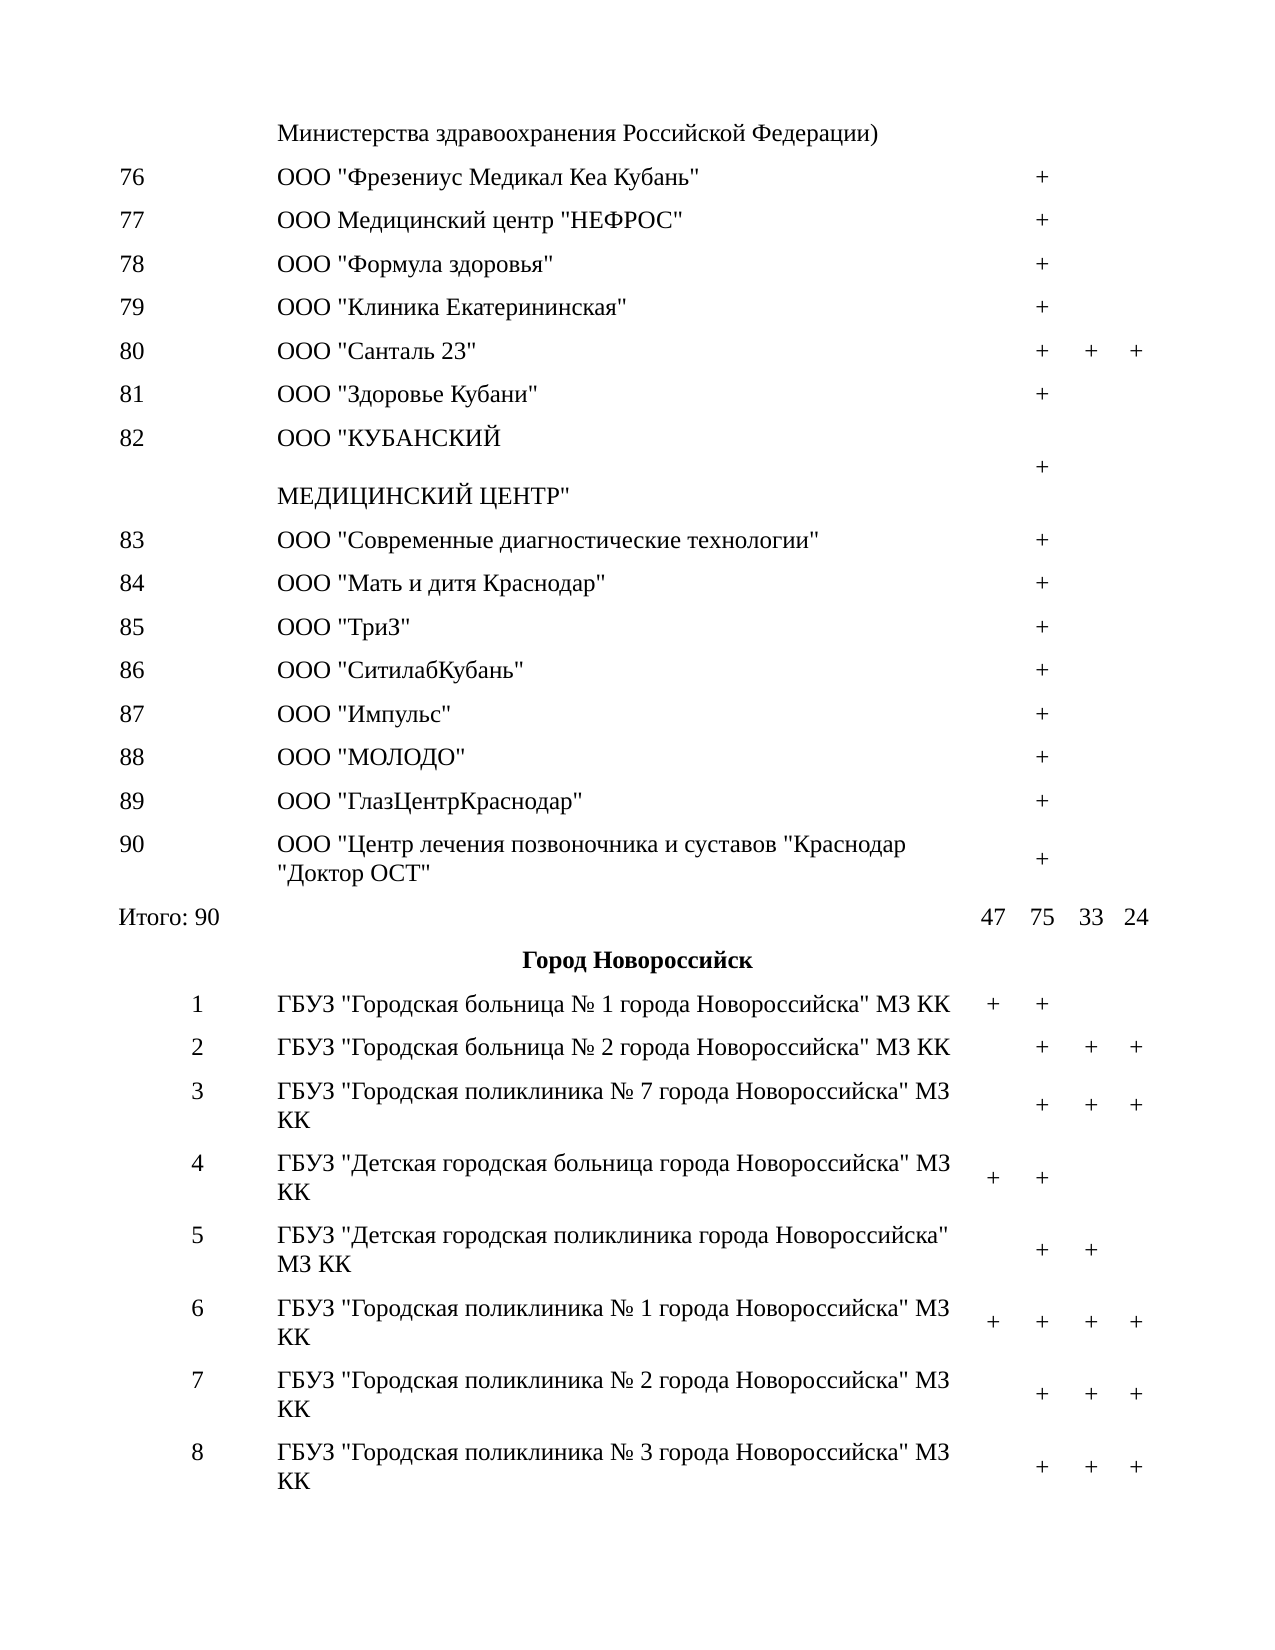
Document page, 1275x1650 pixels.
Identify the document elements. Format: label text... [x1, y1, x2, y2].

table_cell + [1018, 162, 1067, 205]
table_cell ООО "Мать и дитя Краснодар" [277, 568, 969, 612]
table_cell [1067, 612, 1116, 655]
table_cell + [1116, 1293, 1157, 1365]
table_cell ГБУЗ "Детская городская поликлиника города Новороссийска" МЗ КК [277, 1221, 969, 1293]
table_cell ООО "КУБАНСКИЙ МЕДИЦИНСКИЙ ЦЕНТР" [277, 423, 969, 525]
table_cell [1067, 379, 1116, 423]
table_cell ГБУЗ "Детская городская больница города Новороссийска" МЗ КК [277, 1148, 969, 1221]
table_cell + [1067, 1076, 1116, 1148]
table_cell [1067, 655, 1116, 699]
table_cell [1067, 989, 1116, 1032]
table_cell + [1116, 336, 1157, 379]
table_cell + [1018, 379, 1067, 423]
table_cell + [969, 1148, 1018, 1221]
table_cell ООО "ГлазЦентрКраснодар" [277, 786, 969, 829]
table_cell + [1018, 1033, 1067, 1076]
table_cell 89 [118, 786, 277, 829]
table_cell [1067, 249, 1116, 292]
table_cell + [1018, 1148, 1067, 1221]
table_cell [1067, 568, 1116, 612]
table_cell [1116, 1148, 1157, 1221]
table_cell + [1067, 1033, 1116, 1076]
table_cell 78 [118, 249, 277, 292]
table_cell ООО "Клиника Екатерининская" [277, 292, 969, 336]
table_cell ООО Медицинский центр "НЕФРОС" [277, 205, 969, 249]
table_cell ГБУЗ "Городская больница № 1 города Новороссийска" МЗ КК [277, 989, 969, 1032]
table_cell ООО "Санталь 23" [277, 336, 969, 379]
table_cell [1067, 525, 1116, 568]
table_cell + [1018, 1438, 1067, 1510]
table_cell [969, 655, 1018, 699]
table_cell + [1018, 249, 1067, 292]
table_cell 77 [118, 205, 277, 249]
table_cell [1116, 423, 1157, 525]
table_cell + [1018, 989, 1067, 1032]
table_cell [969, 249, 1018, 292]
table_cell 4 [118, 1148, 277, 1221]
table_cell + [1116, 1076, 1157, 1148]
table_cell [1116, 205, 1157, 249]
table_cell [969, 379, 1018, 423]
table_cell ООО "Здоровье Кубани" [277, 379, 969, 423]
table_cell [969, 336, 1018, 379]
table_cell [969, 1221, 1018, 1293]
table_cell + [1018, 568, 1067, 612]
table_cell Министерства здравоохранения Российской Федерации) [277, 118, 969, 162]
table_cell 82 [118, 423, 277, 525]
table_cell 88 [118, 743, 277, 786]
table_cell [969, 1033, 1018, 1076]
table_cell 8 [118, 1438, 277, 1510]
table_cell [969, 568, 1018, 612]
table_cell 83 [118, 525, 277, 568]
table_cell [1116, 118, 1157, 162]
table_cell [1067, 423, 1116, 525]
table_cell ГБУЗ "Городская поликлиника № 7 города Новороссийска" МЗ КК [277, 1076, 969, 1148]
table_cell ООО "Фрезениус Медикал Кеа Кубань" [277, 162, 969, 205]
table_cell [1116, 786, 1157, 829]
table_cell + [1018, 1221, 1067, 1293]
table_cell + [1116, 1033, 1157, 1076]
table_cell 5 [118, 1221, 277, 1293]
table_cell [1116, 162, 1157, 205]
table_cell 33 [1067, 902, 1116, 945]
table_cell [1067, 743, 1116, 786]
table_cell + [1018, 336, 1067, 379]
table_cell + [1067, 1438, 1116, 1510]
table_cell [969, 1365, 1018, 1437]
table_cell + [1018, 1076, 1067, 1148]
table_cell [1116, 989, 1157, 1032]
table_cell 81 [118, 379, 277, 423]
table_cell + [1067, 336, 1116, 379]
table_cell + [1018, 423, 1067, 525]
table_cell [969, 205, 1018, 249]
table_cell 87 [118, 699, 277, 742]
table_cell 84 [118, 568, 277, 612]
table_cell [969, 118, 1018, 162]
table_cell + [1018, 1293, 1067, 1365]
table_cell 80 [118, 336, 277, 379]
table_cell ООО "ТриЗ" [277, 612, 969, 655]
table_cell [1116, 292, 1157, 336]
table_cell 1 [118, 989, 277, 1032]
table_cell ООО "Импульс" [277, 699, 969, 742]
table_cell [969, 699, 1018, 742]
table_cell ГБУЗ "Городская больница № 2 города Новороссийска" МЗ КК [277, 1033, 969, 1076]
table_cell + [1018, 743, 1067, 786]
table_cell 79 [118, 292, 277, 336]
table_cell ООО "Формула здоровья" [277, 249, 969, 292]
table_cell 90 [118, 830, 277, 902]
table_cell 75 [1018, 902, 1067, 945]
table_cell + [1018, 205, 1067, 249]
table_cell [1018, 118, 1067, 162]
table_cell [1116, 699, 1157, 742]
table_cell + [1018, 612, 1067, 655]
table_cell + [1018, 830, 1067, 902]
table_cell [1067, 205, 1116, 249]
table_cell [969, 525, 1018, 568]
table_cell + [969, 989, 1018, 1032]
table_cell + [969, 1293, 1018, 1365]
table_cell [969, 830, 1018, 902]
table_cell + [1018, 699, 1067, 742]
table_cell [1116, 525, 1157, 568]
table_cell 3 [118, 1076, 277, 1148]
table_cell [969, 786, 1018, 829]
table_cell + [1018, 655, 1067, 699]
table_cell ГБУЗ "Городская поликлиника № 2 города Новороссийска" МЗ КК [277, 1365, 969, 1437]
table_cell [1116, 612, 1157, 655]
table_cell ГБУЗ "Городская поликлиника № 3 города Новороссийска" МЗ КК [277, 1438, 969, 1510]
table_cell ООО "Центр лечения позвоночника и суставов "Краснодар "Доктор ОСТ" [277, 830, 969, 902]
table_cell ООО "Современные диагностические технологии" [277, 525, 969, 568]
table_cell [1116, 379, 1157, 423]
table_cell [1067, 1148, 1116, 1221]
table_cell [1116, 1221, 1157, 1293]
table_cell [969, 292, 1018, 336]
table_cell 24 [1116, 902, 1157, 945]
table_cell 76 [118, 162, 277, 205]
table_cell + [1116, 1365, 1157, 1437]
table_cell + [1018, 786, 1067, 829]
table_cell + [1067, 1365, 1116, 1437]
table_cell Город Новороссийск [118, 945, 1157, 989]
table_cell [969, 743, 1018, 786]
table_cell + [1018, 292, 1067, 336]
table_cell Итого: 90 [118, 902, 969, 945]
table_cell [969, 1438, 1018, 1510]
table_cell ООО "МОЛОДО" [277, 743, 969, 786]
table_cell [1067, 292, 1116, 336]
table_cell [1067, 699, 1116, 742]
table_cell + [1116, 1438, 1157, 1510]
table_cell [1116, 743, 1157, 786]
table_cell + [1018, 1365, 1067, 1437]
table_cell [1067, 830, 1116, 902]
table_cell ГБУЗ "Городская поликлиника № 1 города Новороссийска" МЗ КК [277, 1293, 969, 1365]
table_cell [1116, 249, 1157, 292]
table_cell [1067, 162, 1116, 205]
table_cell [969, 612, 1018, 655]
table_cell [1116, 568, 1157, 612]
table_cell [1067, 118, 1116, 162]
table_cell 86 [118, 655, 277, 699]
table_cell [969, 423, 1018, 525]
table_cell [118, 118, 277, 162]
table_cell [969, 162, 1018, 205]
table_cell [969, 1076, 1018, 1148]
table_cell [1116, 830, 1157, 902]
table_cell 2 [118, 1033, 277, 1076]
table_cell + [1067, 1293, 1116, 1365]
table_cell 7 [118, 1365, 277, 1437]
table_cell 6 [118, 1293, 277, 1365]
table_cell ООО "СитилабКубань" [277, 655, 969, 699]
table_cell + [1067, 1221, 1116, 1293]
table_cell + [1018, 525, 1067, 568]
table_cell [1116, 655, 1157, 699]
table_cell 47 [969, 902, 1018, 945]
table_cell 85 [118, 612, 277, 655]
table_cell [1067, 786, 1116, 829]
